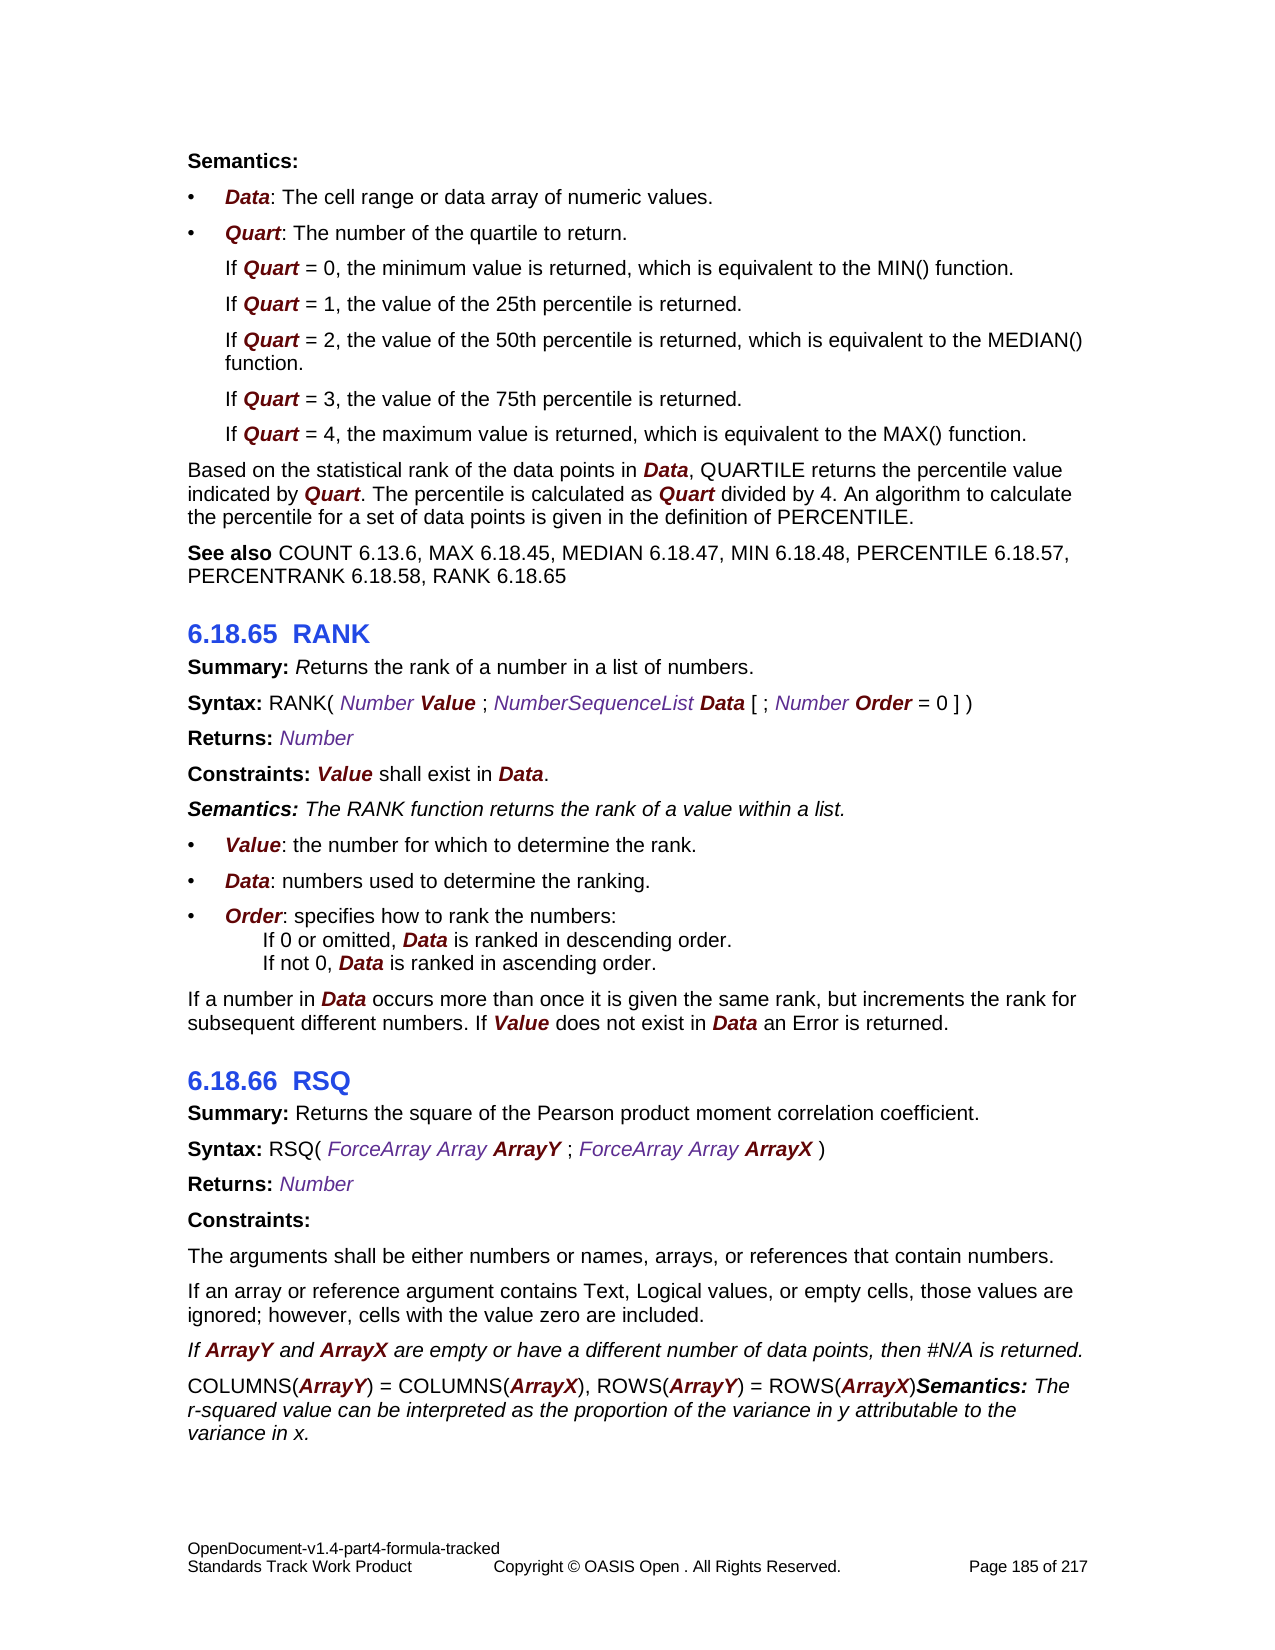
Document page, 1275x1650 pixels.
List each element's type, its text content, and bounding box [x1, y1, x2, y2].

text Syntax: RANK( Number Value ; NumberSequenceList Data [ ; Number Order = 0 ] ) [187, 691, 1088, 714]
text If a number in Data occurs more than once it is given the same rank, but increments the rank for subsequent different numbers. If Value does not exist in Data an Error is returned. [187, 987, 1088, 1034]
text Semantics: [187, 150, 1088, 173]
list If Quart = 4, the maximum value is returned, which is equivalent to the MAX() function. [187, 423, 1088, 446]
text Semantics: The RANK function returns the rank of a value within a list. [187, 798, 1088, 821]
text Returns: Number [187, 727, 1088, 750]
text Based on the statistical rank of the data points in Data, QUARTILE returns the percentile value indicated by Quart. The percentile is calculated as Quart divided by 4. An algorithm to calculate the percentile for a set of data points is given in the definition of PERCENTILE. [187, 458, 1088, 529]
text Constraints: [187, 1208, 1088, 1232]
text Returns: Number [187, 1173, 1088, 1196]
list Data: The cell range or data array of numeric values. [187, 186, 1088, 209]
text Syntax: RSQ( ForceArray Array ArrayY ; ForceArray Array ArrayX ) [187, 1137, 1088, 1161]
list Value: the number for which to determine the rank. [187, 833, 1088, 857]
text The arguments shall be either numbers or names, arrays, or references that contain numbers. [187, 1244, 1088, 1268]
text Summary: Returns the square of the Pearson product moment correlation coefficient. [187, 1102, 1088, 1125]
text Summary: Returns the rank of a number in a list of numbers. [187, 655, 1088, 679]
list If Quart = 2, the value of the 50th percentile is returned, which is equivalent to the MEDIAN() function. [187, 328, 1088, 375]
list Quart: The number of the quartile to return. [187, 221, 1088, 245]
text COLUMNS(ArrayY) = COLUMNS(ArrayX), ROWS(ArrayY) = ROWS(ArrayX)Semantics: The r-squared value can be interpreted as the proportion of the variance in y attributable to the variance in x. [187, 1374, 1088, 1445]
subtitle RANK [187, 619, 1088, 649]
list If Quart = 0, the minimum value is returned, which is equivalent to the MIN() function. [187, 257, 1088, 280]
text If ArrayY and ArrayX are empty or have a different number of data points, then #N/A is returned. [187, 1339, 1088, 1362]
list If Quart = 3, the value of the 75th percentile is returned. [187, 387, 1088, 411]
list Order: specifies how to rank the numbers: If 0 or omitted, Data is ranked in descending order. If not 0, Data is ranked in ascending order. [187, 905, 1088, 975]
text Constraints: Value shall exist in Data. [187, 762, 1088, 786]
subtitle RSQ [187, 1066, 1088, 1096]
text See also COUNT 6.13.6, MAX 6.18.45, MEDIAN 6.18.47, MIN 6.18.48, PERCENTILE 6.18.57, PERCENTRANK 6.18.58, RANK 6.18.65 [187, 541, 1088, 588]
list If Quart = 1, the value of the 25th percentile is returned. [187, 292, 1088, 316]
list Data: numbers used to determine the ranking. [187, 869, 1088, 893]
text If an array or reference argument contains Text, Logical values, or empty cells, those values are ignored; however, cells with the value zero are included. [187, 1280, 1088, 1327]
